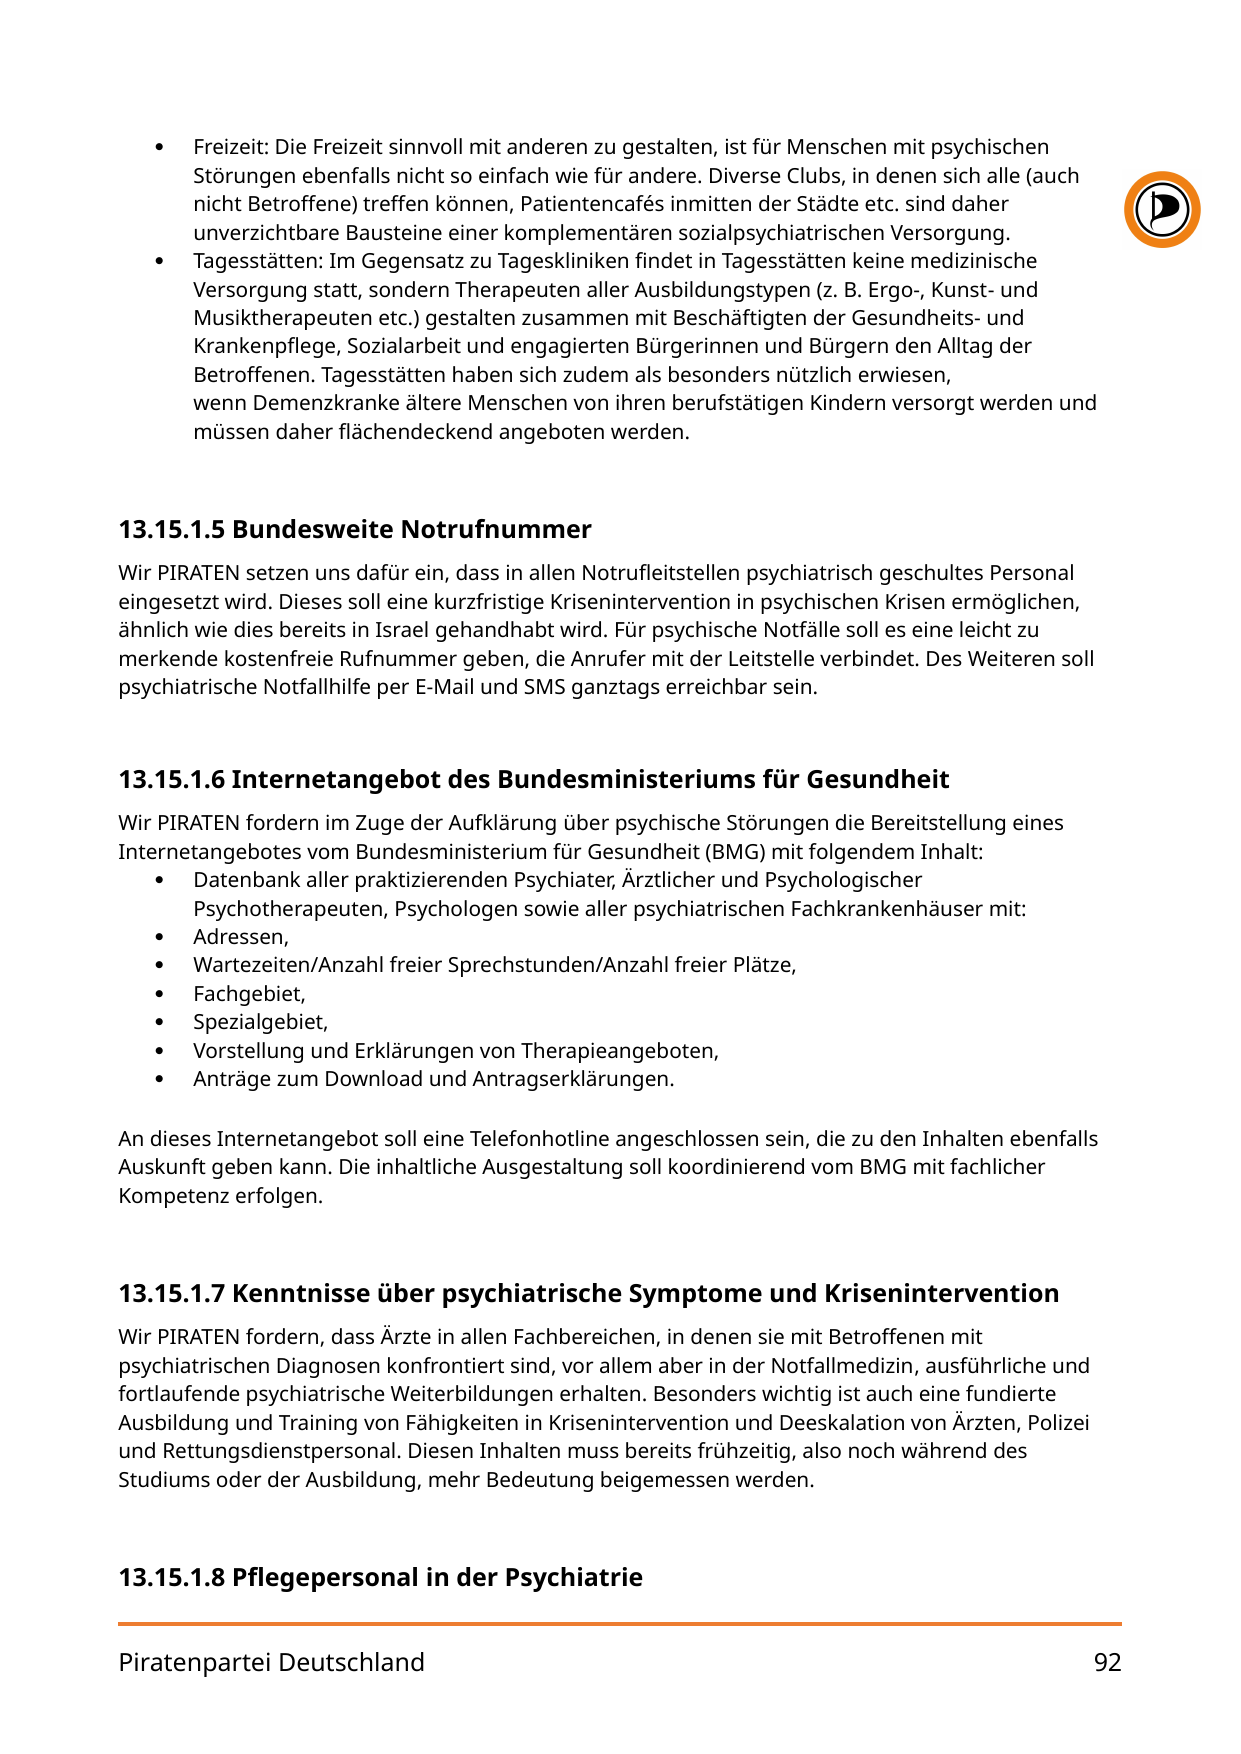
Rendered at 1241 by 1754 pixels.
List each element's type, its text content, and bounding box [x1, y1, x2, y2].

text An dieses Internetangebot soll eine Telefonhotline angeschlossen sein, die zu den Inhalten ebenfalls Auskunft geben kann. Die inhaltliche Ausgestaltung soll koordinierend vom BMG mit fachlicher Kompetenz erfolgen. [118, 1124, 1122, 1209]
list Freizeit: Die Freizeit sinnvoll mit anderen zu gestalten, ist für Menschen mit psychischen Störungen ebenfalls nicht so einfach wie für andere. Diverse Clubs, in denen sich alle (auch nicht Betroffene) treffen können, Patientencafés inmitten der Städte etc. sind daher unverzichtbare Bausteine einer komplementären sozialpsychiatrischen Versorgung. [156, 132, 1122, 246]
text Wir PIRATEN fordern im Zuge der Aufklärung über psychische Störungen die Bereitstellung eines Internetangebotes vom Bundesministerium für Gesundheit (BMG) mit folgendem Inhalt: [118, 808, 1122, 865]
list Anträge zum Download und Antragserklärungen. [156, 1064, 1122, 1093]
subtitle 13.15.1.8 Pflegepersonal in der Psychiatrie [118, 1560, 1122, 1594]
list Datenbank aller praktizierenden Psychiater, Ärztlicher und Psychologischer Psychotherapeuten, Psychologen sowie aller psychiatrischen Fachkrankenhäuser mit: [156, 865, 1122, 922]
subtitle 13.15.1.6 Internetangebot des Bundesministeriums für Gesundheit [118, 762, 1122, 796]
text Wir PIRATEN fordern, dass Ärzte in allen Fachbereichen, in denen sie mit Betroffenen mit psychiatrischen Diagnosen konfrontiert sind, vor allem aber in der Notfallmedizin, ausführliche und fortlaufende psychiatrische Weiterbildungen erhalten. Besonders wichtig ist auch eine fundierte Ausbildung und Training von Fähigkeiten in Krisenintervention und Deeskalation von Ärzten, Polizei und Rettungsdienstpersonal. Diesen Inhalten muss bereits frühzeitig, also noch während des Studiums oder der Ausbildung, mehr Bedeutung beigemessen werden. [118, 1322, 1122, 1493]
list Spezialgebiet, [156, 1007, 1122, 1036]
subtitle 13.15.1.5 Bundesweite Notrufnummer [118, 512, 1122, 546]
list Wartezeiten/Anzahl freier Sprechstunden/Anzahl freier Plätze, [156, 951, 1122, 979]
list Vorstellung und Erklärungen von Therapieangeboten, [156, 1036, 1122, 1064]
list Tagesstätten: Im Gegensatz zu Tageskliniken findet in Tagesstätten keine medizinische Versorgung statt, sondern Therapeuten aller Ausbildungstypen (z. B. Ergo-, Kunst- und Musiktherapeuten etc.) gestalten zusammen mit Beschäftigten der Gesundheits- und Krankenpflege, Sozialarbeit und engagierten Bürgerinnen und Bürgern den Alltag der Betroffenen. Tagesstätten haben sich zudem als besonders nützlich erwiesen, wenn Demenzkranke ältere Menschen von ihren berufstätigen Kindern versorgt werden und müssen daher flächendeckend angeboten werden. [156, 246, 1122, 445]
subtitle 13.15.1.7 Kenntnisse über psychiatrische Symptome und Krisenintervention [118, 1276, 1122, 1310]
text Wir PIRATEN setzen uns dafür ein, dass in allen Notrufleitstellen psychiatrisch geschultes Personal eingesetzt wird. Dieses soll eine kurzfristige Krisenintervention in psychischen Krisen ermöglichen, ähnlich wie dies bereits in Israel gehandhabt wird. Für psychische Notfälle soll es eine leicht zu merkende kostenfreie Rufnummer geben, die Anrufer mit der Leitstelle verbindet. Des Weiteren soll psychiatrische Notfallhilfe per E-Mail und SMS ganztags erreichbar sein. [118, 558, 1122, 701]
list Adressen, [156, 922, 1122, 951]
list Fachgebiet, [156, 979, 1122, 1007]
